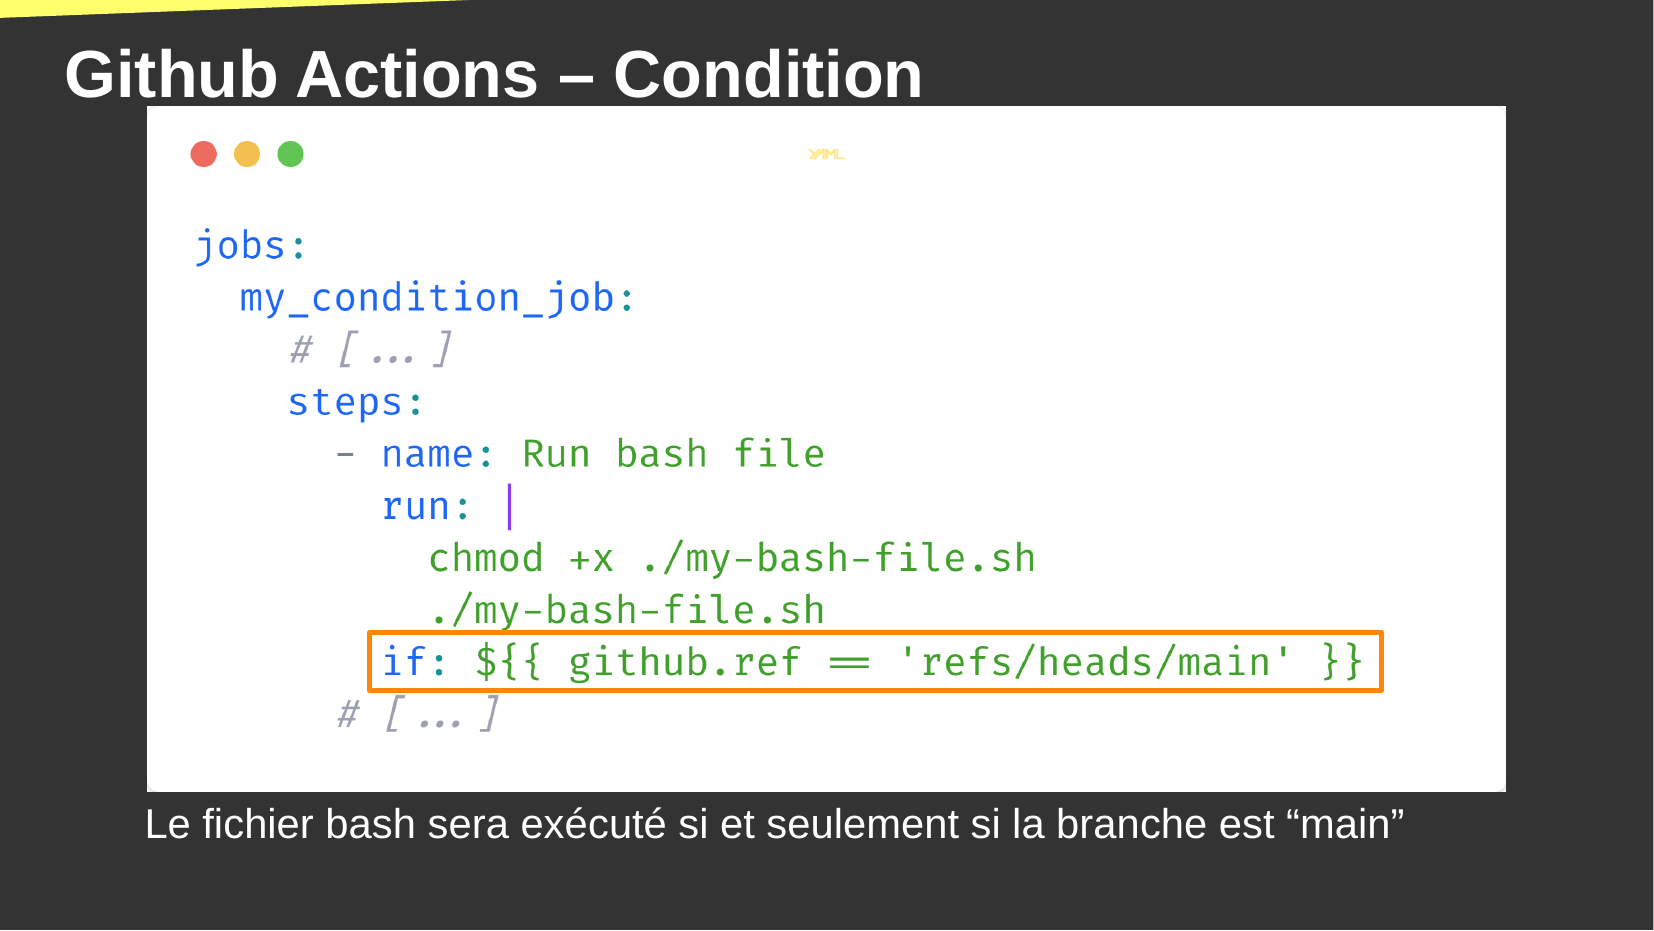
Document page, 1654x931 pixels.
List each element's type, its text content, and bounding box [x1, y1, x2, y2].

text_box [0, 0, 469, 18]
text_box Le fichier bash sera exécuté si et seulement si la branche est “main” [129, 793, 1512, 855]
title Github Actions – Condition [64, 37, 1577, 119]
picture [147, 106, 1506, 792]
